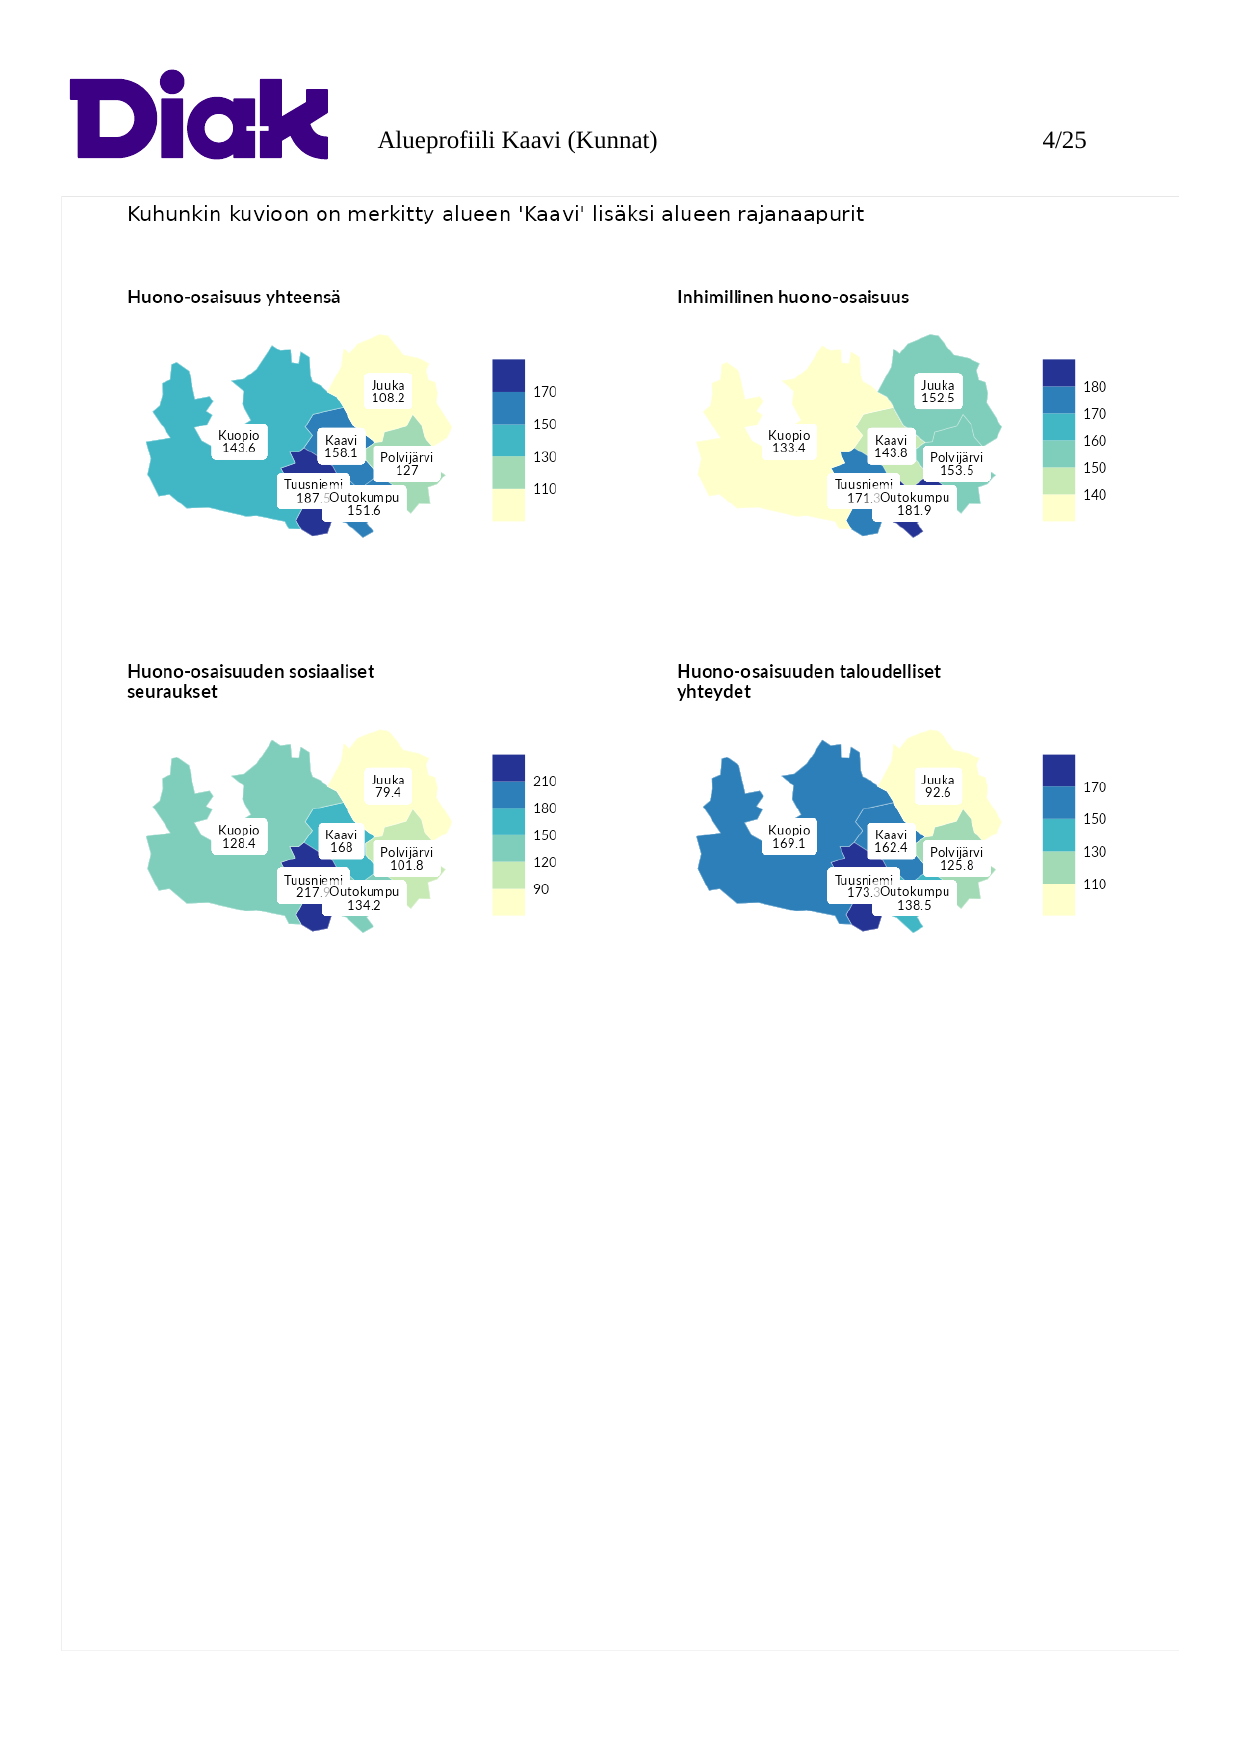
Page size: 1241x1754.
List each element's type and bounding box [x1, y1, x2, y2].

picture [61, 196, 1179, 1651]
